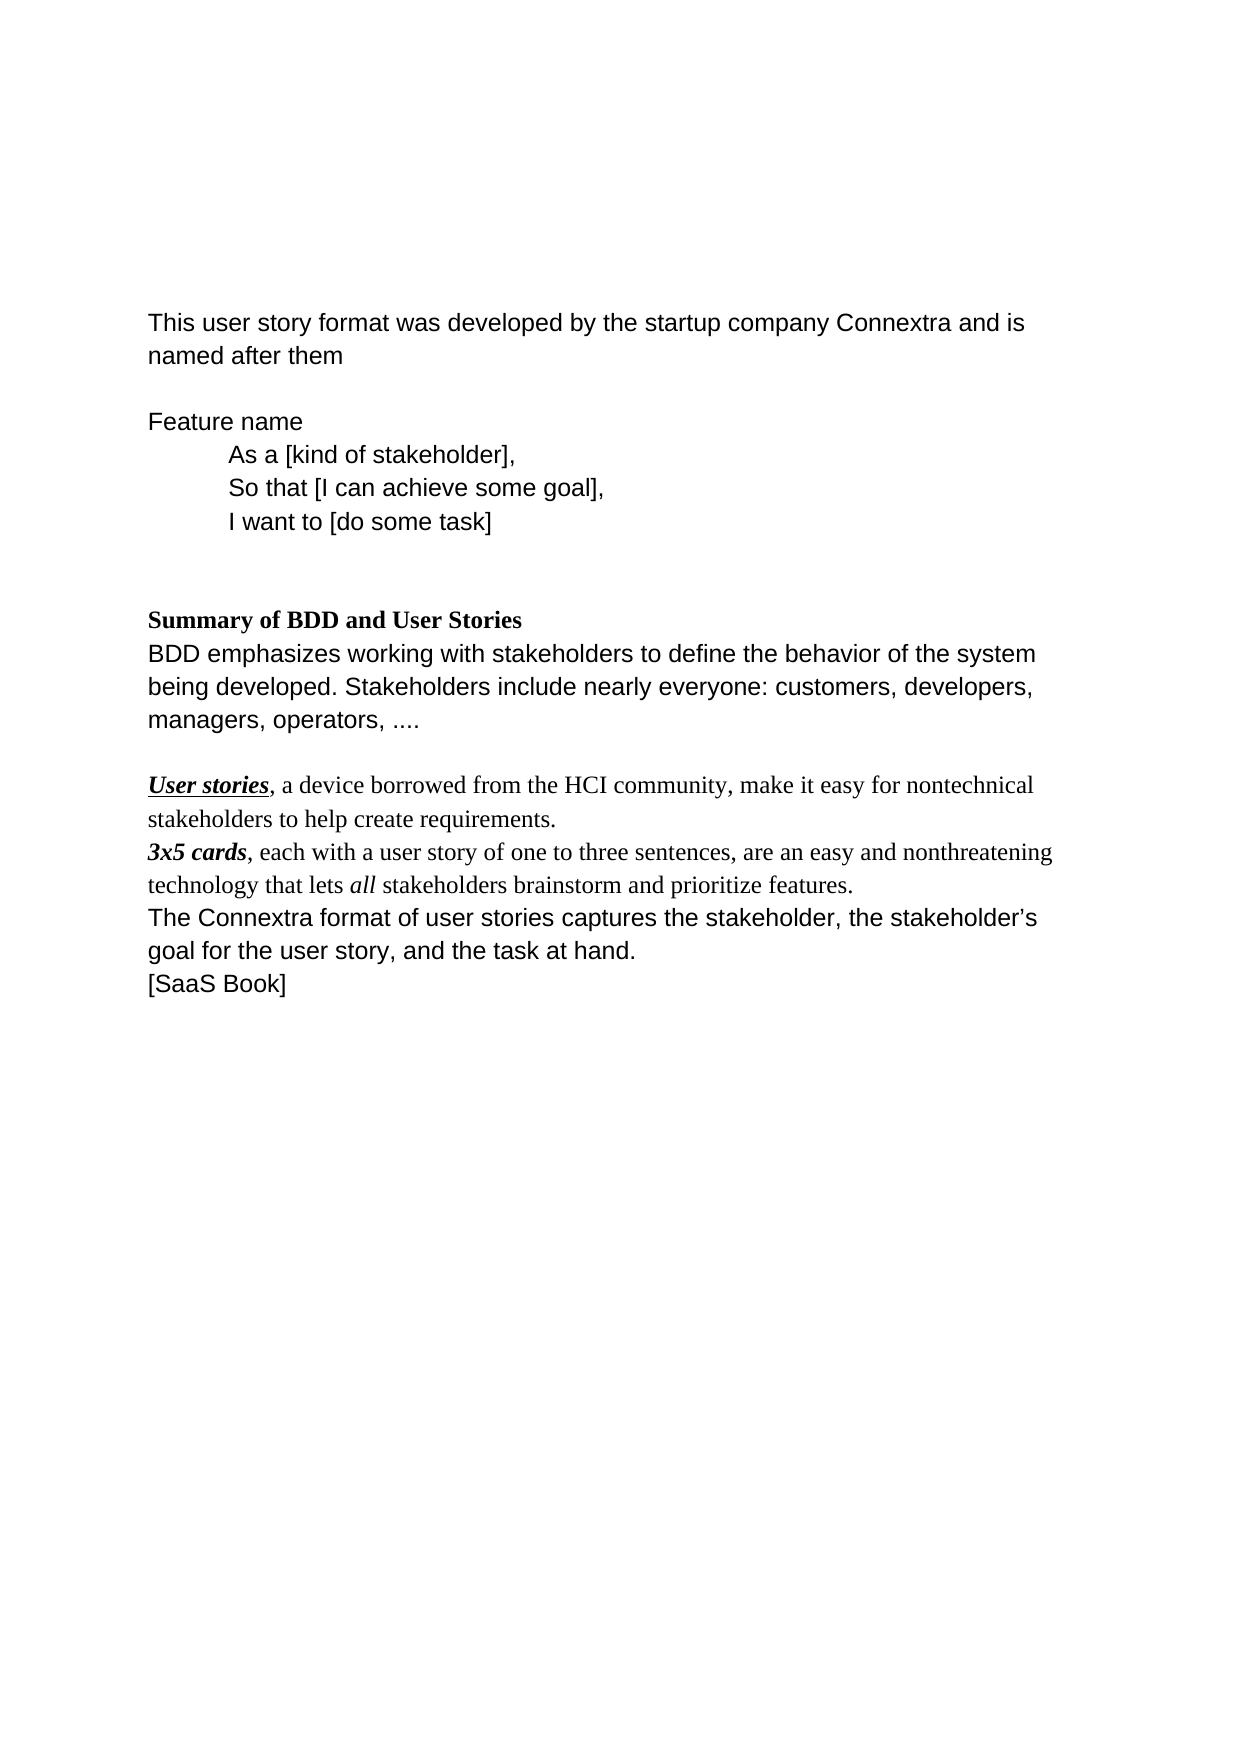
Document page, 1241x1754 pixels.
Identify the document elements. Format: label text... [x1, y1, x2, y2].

text Feature name [148, 407, 1093, 436]
text [SaaS Book] [148, 969, 1093, 997]
text Summary of BDD and User Stories [148, 606, 1093, 634]
text BDD emphasizes working with stakeholders to define the behavior of the system being developed. Stakeholders include nearly everyone: customers, developers, managers, operators, .... [148, 638, 1093, 733]
text User stories, a device borrowed from the HCI community, make it easy for nontechnical stakeholders to help create requirements. [148, 771, 1093, 832]
text The Connextra format of user stories captures the stakeholder, the stakeholder’s goal for the user story, and the task at hand. [148, 903, 1093, 964]
list I want to [do some task] [192, 506, 1093, 535]
list As a [kind of stakeholder], [192, 440, 1093, 469]
list So that [I can achieve some goal], [192, 473, 1093, 502]
text 3x5 cards, each with a user story of one to three sentences, are an easy and nonthreatening technology that lets all stakeholders brainstorm and prioritize features. [148, 837, 1093, 898]
text This user story format was developed by the startup company Connextra and is named after them [148, 308, 1093, 370]
